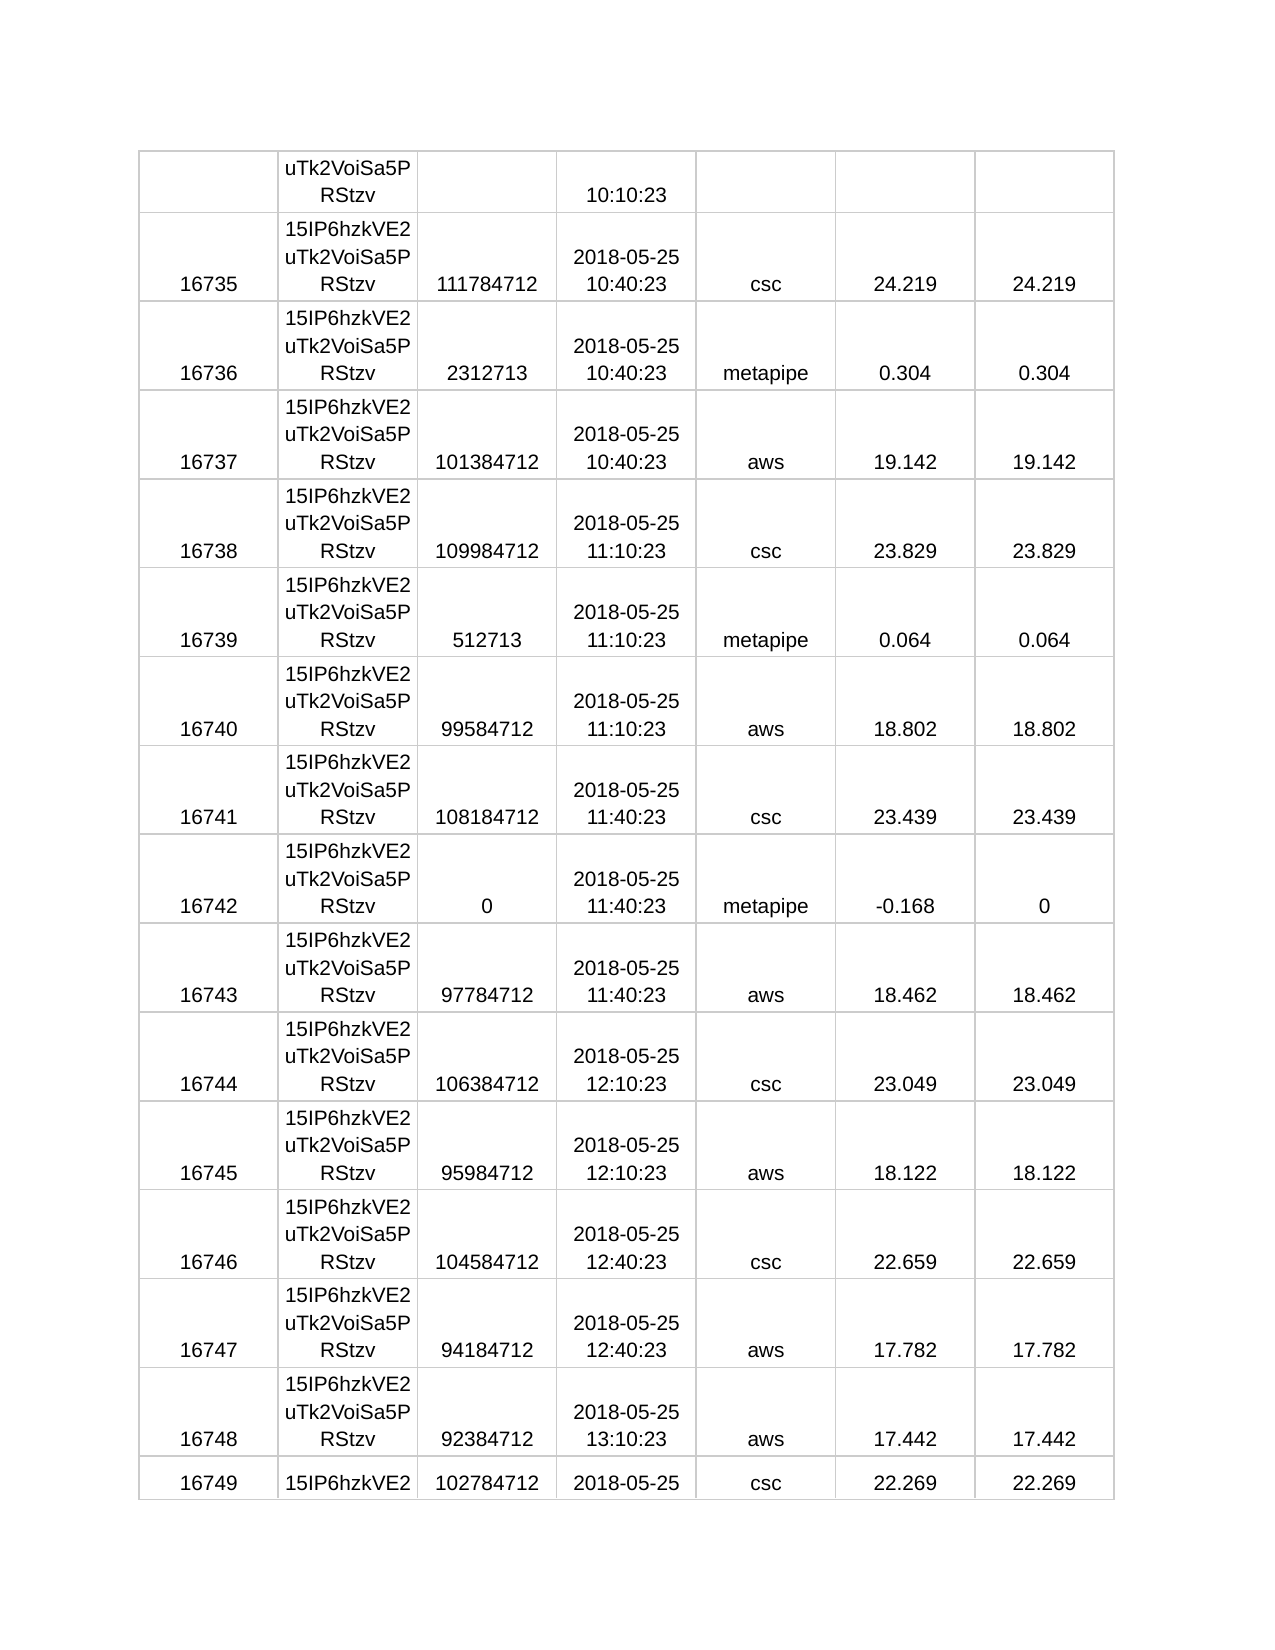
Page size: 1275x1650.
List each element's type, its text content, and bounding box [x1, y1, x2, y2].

table_cell 15IP6hzkVE2uTk2VoiSa5PRStzv [279, 657, 417, 744]
table_cell -0.168 [836, 835, 974, 922]
table_cell 15IP6hzkVE2uTk2VoiSa5PRStzv [279, 924, 417, 1011]
table_cell 23.049 [976, 1013, 1113, 1100]
table_cell csc [697, 1013, 835, 1100]
table_cell 22.269 [836, 1457, 974, 1498]
table_cell aws [697, 1279, 835, 1366]
table_cell 102784712 [418, 1457, 556, 1498]
table_cell csc [697, 1457, 835, 1498]
table_cell 2018-05-25 12:40:23 [557, 1279, 695, 1366]
table_cell aws [697, 1368, 835, 1455]
table_cell 16737 [140, 391, 277, 478]
table_cell 2018-05-25 13:10:23 [557, 1368, 695, 1455]
table_cell 15IP6hzkVE2uTk2VoiSa5PRStzv [279, 568, 417, 656]
table_cell 16748 [140, 1368, 277, 1455]
table_cell metapipe [697, 835, 835, 922]
table_cell 19.142 [836, 391, 974, 478]
table_cell 22.269 [976, 1457, 1113, 1498]
table_cell 2018-05-25 11:10:23 [557, 568, 695, 656]
table_cell 15IP6hzkVE2uTk2VoiSa5PRStzv [279, 213, 417, 300]
table_cell 16744 [140, 1013, 277, 1100]
table_cell 16738 [140, 480, 277, 567]
table_cell 101384712 [418, 391, 556, 478]
table_cell 23.049 [836, 1013, 974, 1100]
table_cell 0.064 [836, 568, 974, 656]
table_cell 2018-05-25 11:40:23 [557, 835, 695, 922]
table_cell 2018-05-25 11:10:23 [557, 480, 695, 567]
table_cell 15IP6hzkVE2uTk2VoiSa5PRStzv [279, 835, 417, 922]
table_cell uTk2VoiSa5PRStzv [279, 152, 417, 211]
table_cell [976, 152, 1113, 211]
table_cell 17.442 [836, 1368, 974, 1455]
table_cell 17.782 [836, 1279, 974, 1366]
table_cell [836, 152, 974, 211]
table_cell [418, 152, 556, 211]
table_cell 15IP6hzkVE2 [279, 1457, 417, 1498]
table_cell 18.802 [836, 657, 974, 744]
table_cell 22.659 [976, 1190, 1113, 1278]
table_cell 16746 [140, 1190, 277, 1278]
table_cell 15IP6hzkVE2uTk2VoiSa5PRStzv [279, 391, 417, 478]
table_cell aws [697, 657, 835, 744]
table_cell 16747 [140, 1279, 277, 1366]
table_cell 2018-05-25 12:10:23 [557, 1102, 695, 1189]
table_cell 97784712 [418, 924, 556, 1011]
table_cell 16736 [140, 302, 277, 389]
table_cell 24.219 [976, 213, 1113, 300]
table_cell 23.829 [976, 480, 1113, 567]
table_cell 22.659 [836, 1190, 974, 1278]
table_cell 2018-05-25 12:40:23 [557, 1190, 695, 1278]
table_cell 2018-05-25 10:40:23 [557, 391, 695, 478]
table_cell csc [697, 1190, 835, 1278]
table_cell 0.304 [836, 302, 974, 389]
table_cell 16749 [140, 1457, 277, 1498]
table_cell 16745 [140, 1102, 277, 1189]
table_cell 109984712 [418, 480, 556, 567]
table_cell 16741 [140, 746, 277, 833]
table_cell 2018-05-25 [557, 1457, 695, 1498]
table_cell 15IP6hzkVE2uTk2VoiSa5PRStzv [279, 1013, 417, 1100]
table_cell 2018-05-25 11:10:23 [557, 657, 695, 744]
table_cell [697, 152, 835, 211]
table_cell 23.439 [976, 746, 1113, 833]
table_cell 23.439 [836, 746, 974, 833]
table_cell 95984712 [418, 1102, 556, 1189]
table_cell [140, 152, 277, 211]
table_cell 104584712 [418, 1190, 556, 1278]
table_cell 23.829 [836, 480, 974, 567]
table_cell 99584712 [418, 657, 556, 744]
table_cell 2312713 [418, 302, 556, 389]
table_cell 512713 [418, 568, 556, 656]
table_cell 18.462 [836, 924, 974, 1011]
table_cell csc [697, 480, 835, 567]
table_cell aws [697, 391, 835, 478]
table_cell 108184712 [418, 746, 556, 833]
table_cell 0.304 [976, 302, 1113, 389]
table_cell aws [697, 924, 835, 1011]
table_cell 106384712 [418, 1013, 556, 1100]
table_cell aws [697, 1102, 835, 1189]
table_cell 2018-05-25 10:40:23 [557, 213, 695, 300]
table_cell 0 [976, 835, 1113, 922]
table_cell 15IP6hzkVE2uTk2VoiSa5PRStzv [279, 302, 417, 389]
table_cell 16740 [140, 657, 277, 744]
table_cell 19.142 [976, 391, 1113, 478]
table_cell csc [697, 746, 835, 833]
table_cell metapipe [697, 302, 835, 389]
table_cell 17.782 [976, 1279, 1113, 1366]
table_cell 16743 [140, 924, 277, 1011]
table_cell 18.802 [976, 657, 1113, 744]
table_cell 15IP6hzkVE2uTk2VoiSa5PRStzv [279, 746, 417, 833]
table_cell csc [697, 213, 835, 300]
table_cell 2018-05-25 12:10:23 [557, 1013, 695, 1100]
table_cell 15IP6hzkVE2uTk2VoiSa5PRStzv [279, 1102, 417, 1189]
table_cell 15IP6hzkVE2uTk2VoiSa5PRStzv [279, 1368, 417, 1455]
table_cell 16742 [140, 835, 277, 922]
table_cell 15IP6hzkVE2uTk2VoiSa5PRStzv [279, 480, 417, 567]
table_cell 16739 [140, 568, 277, 656]
table_cell 0 [418, 835, 556, 922]
table_cell metapipe [697, 568, 835, 656]
table_cell 15IP6hzkVE2uTk2VoiSa5PRStzv [279, 1190, 417, 1278]
table_cell 18.122 [836, 1102, 974, 1189]
table_cell 0.064 [976, 568, 1113, 656]
table_cell 16735 [140, 213, 277, 300]
table_cell 92384712 [418, 1368, 556, 1455]
table_cell 2018-05-25 10:40:23 [557, 302, 695, 389]
table_cell 18.122 [976, 1102, 1113, 1189]
table_cell 2018-05-25 11:40:23 [557, 924, 695, 1011]
table_cell 24.219 [836, 213, 974, 300]
table_cell 2018-05-25 11:40:23 [557, 746, 695, 833]
table_cell 17.442 [976, 1368, 1113, 1455]
table_cell 18.462 [976, 924, 1113, 1011]
table_cell 94184712 [418, 1279, 556, 1366]
table_cell 10:10:23 [557, 152, 695, 211]
table_cell 15IP6hzkVE2uTk2VoiSa5PRStzv [279, 1279, 417, 1366]
table_cell 111784712 [418, 213, 556, 300]
